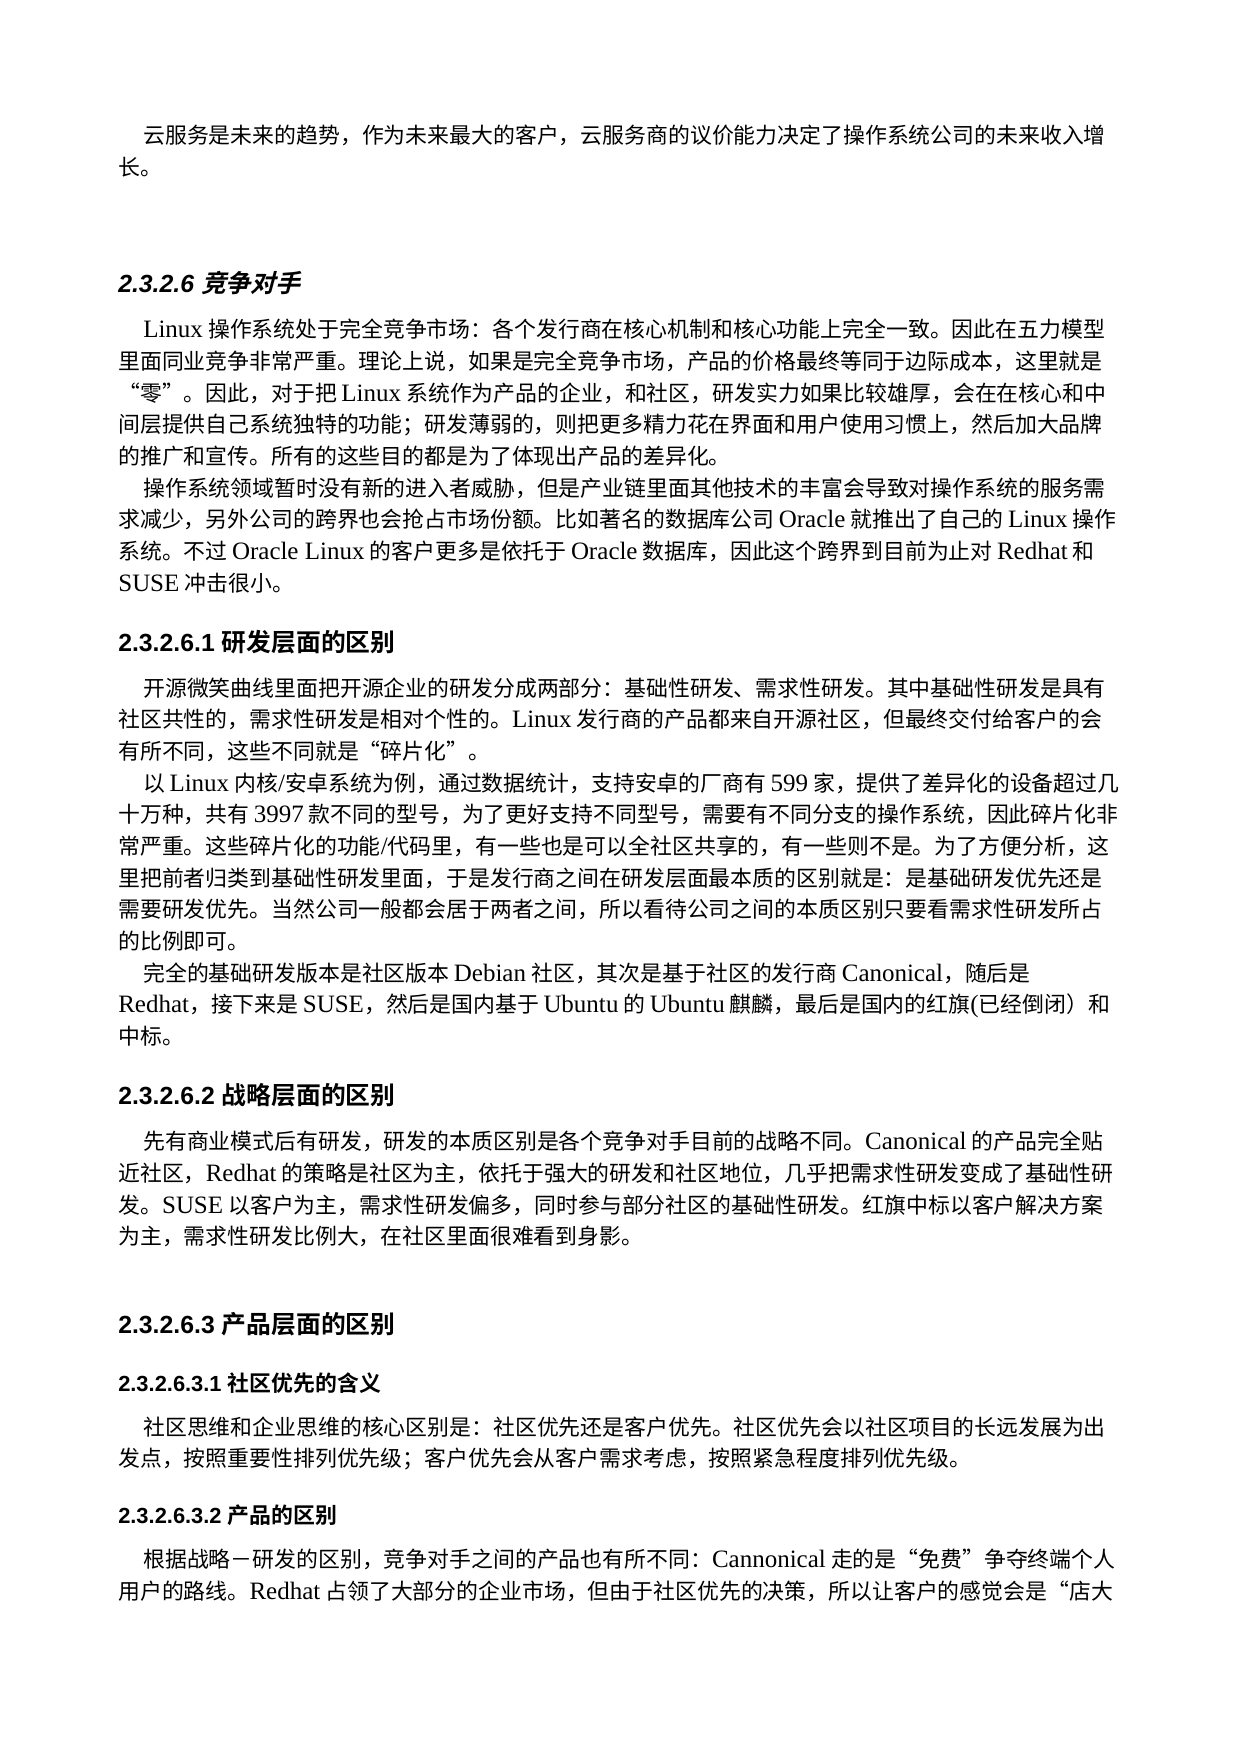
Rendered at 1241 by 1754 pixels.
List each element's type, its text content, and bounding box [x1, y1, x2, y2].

text 社区思维和企业思维的核心区别是：社区优先还是客户优先。社区优先会以社区项目的长远发展为出发点，按照重要性排列优先级；客户优先会从客户需求考虑，按照紧急程度排列优先级。 [118, 1410, 1122, 1473]
text 云服务是未来的趋势，作为未来最大的客户，云服务商的议价能力决定了操作系统公司的未来收入增长。 [118, 118, 1122, 181]
subtitle 2.3.2.6 竞争对手 [118, 264, 1122, 300]
text 开源微笑曲线里面把开源企业的研发分成两部分：基础性研发、需求性研发。其中基础性研发是具有社区共性的，需求性研发是相对个性的。Linux发行商的产品都来自开源社区，但最终交付给客户的会有所不同，这些不同就是“碎片化”。 [118, 671, 1122, 766]
text 先有商业模式后有研发，研发的本质区别是各个竞争对手目前的战略不同。Canonical的产品完全贴近社区，Redhat的策略是社区为主，依托于强大的研发和社区地位，几乎把需求性研发变成了基础性研发。SUSE以客户为主，需求性研发偏多，同时参与部分社区的基础性研发。红旗中标以客户解决方案为主，需求性研发比例大，在社区里面很难看到身影。 [118, 1124, 1122, 1251]
text 操作系统领域暂时没有新的进入者威胁，但是产业链里面其他技术的丰富会导致对操作系统的服务需求减少，另外公司的跨界也会抢占市场份额。比如著名的数据库公司Oracle就推出了自己的Linux操作系统。不过Oracle Linux的客户更多是依托于Oracle数据库，因此这个跨界到目前为止对Redhat和SUSE冲击很小。 [118, 471, 1122, 597]
subtitle 2.3.2.6.3 产品层面的区别 [118, 1305, 1122, 1341]
text 完全的基础研发版本是社区版本Debian社区，其次是基于社区的发行商Canonical，随后是Redhat，接下来是SUSE，然后是国内基于Ubuntu的Ubuntu麒麟，最后是国内的红旗(已经倒闭）和中标。 [118, 956, 1122, 1051]
text 根据战略－研发的区别，竞争对手之间的产品也有所不同：Cannonical走的是“免费”争夺终端个人用户的路线。Redhat占领了大部分的企业市场，但由于社区优先的决策，所以让客户的感觉会是“店大 [118, 1542, 1122, 1606]
text 以Linux内核/安卓系统为例，通过数据统计，支持安卓的厂商有599家，提供了差异化的设备超过几十万种，共有3997款不同的型号，为了更好支持不同型号，需要有不同分支的操作系统，因此碎片化非常严重。这些碎片化的功能/代码里，有一些也是可以全社区共享的，有一些则不是。为了方便分析，这里把前者归类到基础性研发里面，于是发行商之间在研发层面最本质的区别就是：是基础研发优先还是需要研发优先。当然公司一般都会居于两者之间，所以看待公司之间的本质区别只要看需求性研发所占的比例即可。 [118, 766, 1122, 956]
text Linux操作系统处于完全竞争市场：各个发行商在核心机制和核心功能上完全一致。因此在五力模型里面同业竞争非常严重。理论上说，如果是完全竞争市场，产品的价格最终等同于边际成本，这里就是“零”。因此，对于把Linux系统作为产品的企业，和社区，研发实力如果比较雄厚，会在在核心和中间层提供自己系统独特的功能；研发薄弱的，则把更多精力花在界面和用户使用习惯上，然后加大品牌的推广和宣传。所有的这些目的都是为了体现出产品的差异化。 [118, 312, 1122, 471]
subtitle 2.3.2.6.2 战略层面的区别 [118, 1076, 1122, 1112]
subtitle 2.3.2.6.3.2 产品的区别 [118, 1498, 1122, 1530]
subtitle 2.3.2.6.3.1 社区优先的含义 [118, 1366, 1122, 1397]
subtitle 2.3.2.6.1 研发层面的区别 [118, 622, 1122, 658]
